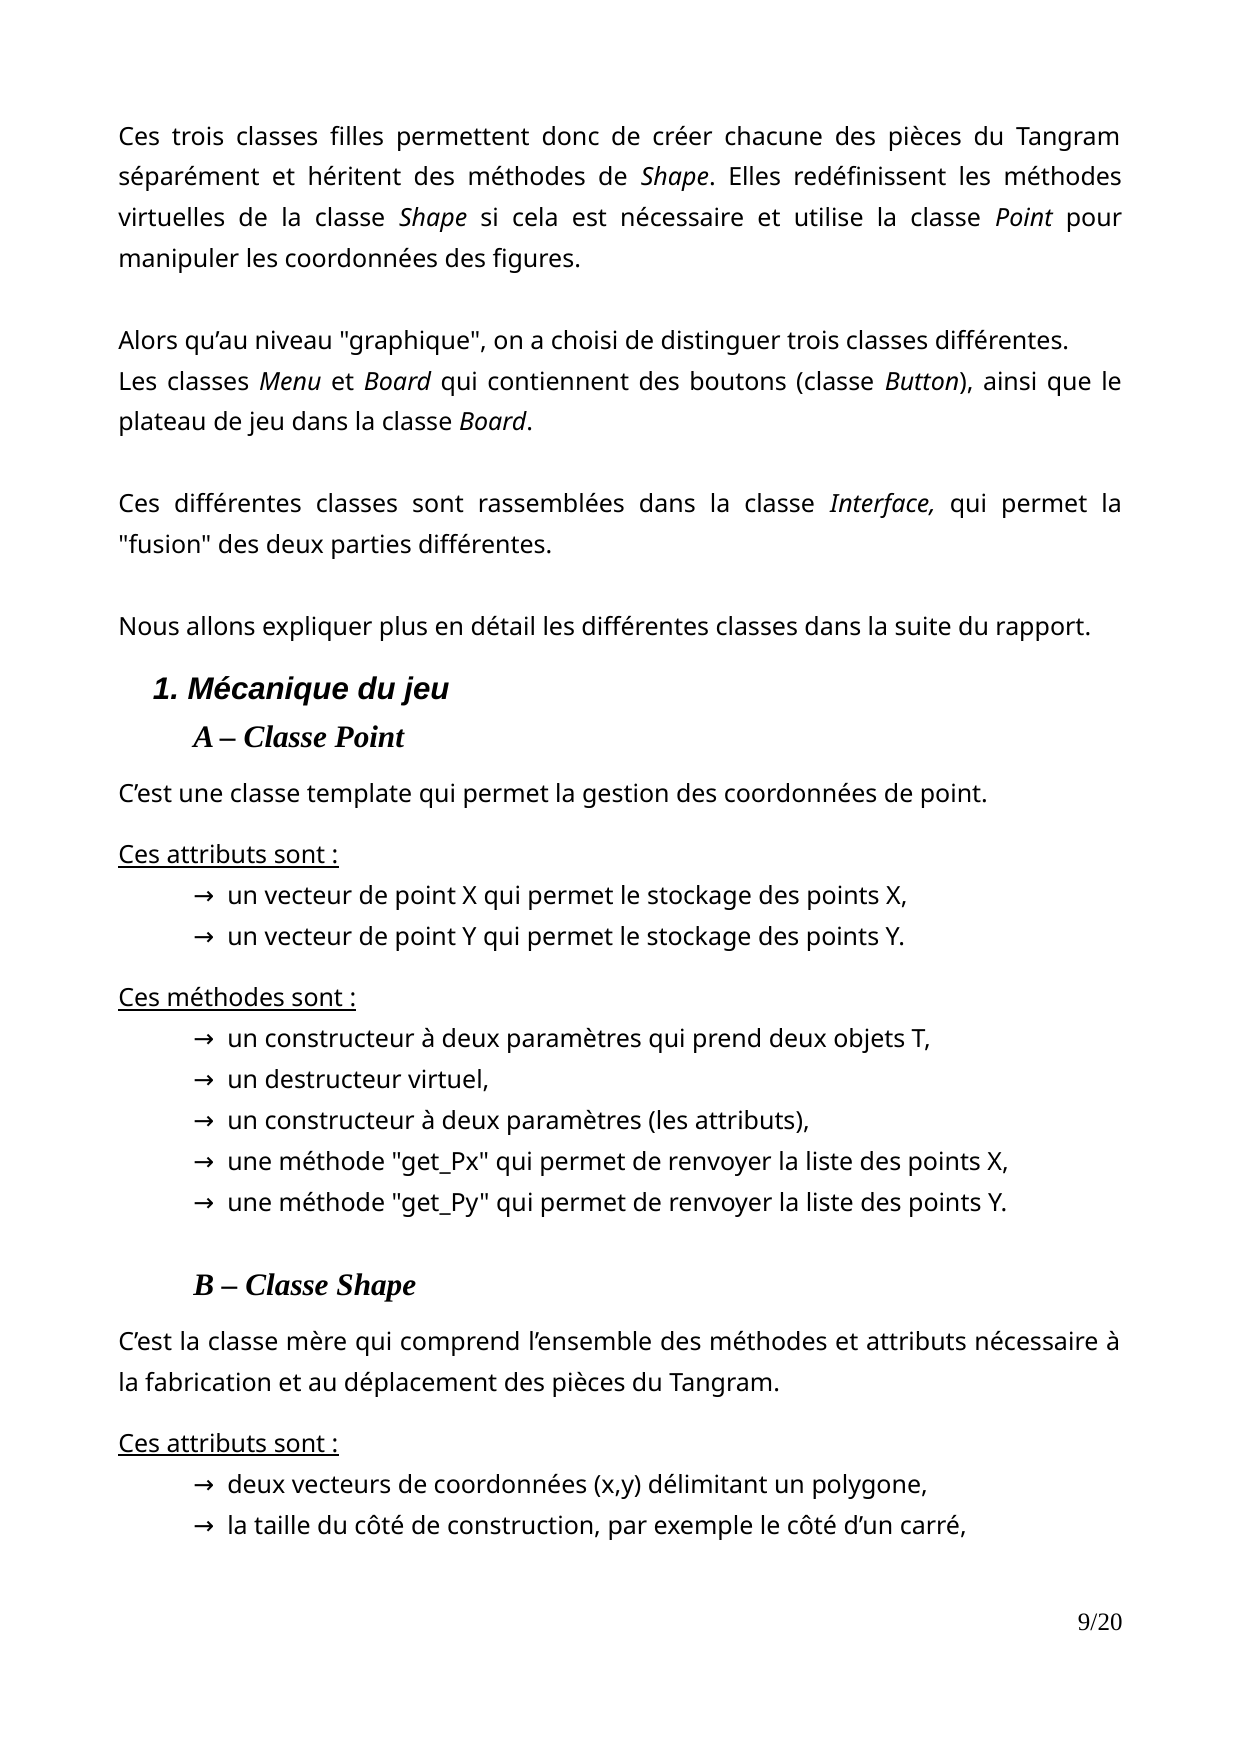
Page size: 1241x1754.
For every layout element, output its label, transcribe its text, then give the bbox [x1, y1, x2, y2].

text → deux vecteurs de coordonnées (x,y) délimitant un polygone, [118, 1467, 1122, 1501]
text → un destructeur virtuel, [118, 1062, 1122, 1096]
text Ces attributs sont : [118, 837, 1122, 871]
subtitle 1. Mécanique du jeu [118, 670, 1122, 706]
text C’est une classe template qui permet la gestion des coordonnées de point. [118, 776, 1122, 810]
text → la taille du côté de construction, par exemple le côté d’un carré, [118, 1507, 1122, 1541]
text Ces différentes classes sont rassemblées dans la classe Interface, qui permet la "fusion" des deux parties différentes. [118, 486, 1122, 561]
text A – Classe Point [118, 718, 1122, 754]
text B – Classe Shape [118, 1266, 1122, 1302]
text Les classes Menu et Board qui contiennent des boutons (classe Button), ainsi que le plateau de jeu dans la classe Board. [118, 363, 1122, 438]
text Ces trois classes filles permettent donc de créer chacune des pièces du Tangram séparément et héritent des méthodes de Shape. Elles redéfinissent les méthodes virtuelles de la classe Shape si cela est nécessaire et utilise la classe Point pour manipuler les coordonnées des figures. [118, 118, 1122, 275]
text Nous allons expliquer plus en détail les différentes classes dans la suite du rapport. [118, 608, 1122, 642]
text C’est la classe mère qui comprend l’ensemble des méthodes et attributs nécessaire à la fabrication et au déplacement des pièces du Tangram. [118, 1324, 1122, 1398]
text → une méthode "get_Px" qui permet de renvoyer la liste des points X, [118, 1143, 1122, 1177]
text → un vecteur de point Y qui permet le stockage des points Y. [118, 919, 1122, 953]
text Alors qu’au niveau "graphique", on a choisi de distinguer trois classes différentes. [118, 322, 1122, 356]
text Ces attributs sont : [118, 1426, 1122, 1460]
text Ces méthodes sont : [118, 980, 1122, 1014]
text → un constructeur à deux paramètres (les attributs), [118, 1103, 1122, 1137]
text → une méthode "get_Py" qui permet de renvoyer la liste des points Y. [118, 1184, 1122, 1218]
text → un constructeur à deux paramètres qui prend deux objets T, [118, 1021, 1122, 1055]
text → un vecteur de point X qui permet le stockage des points X, [118, 878, 1122, 912]
